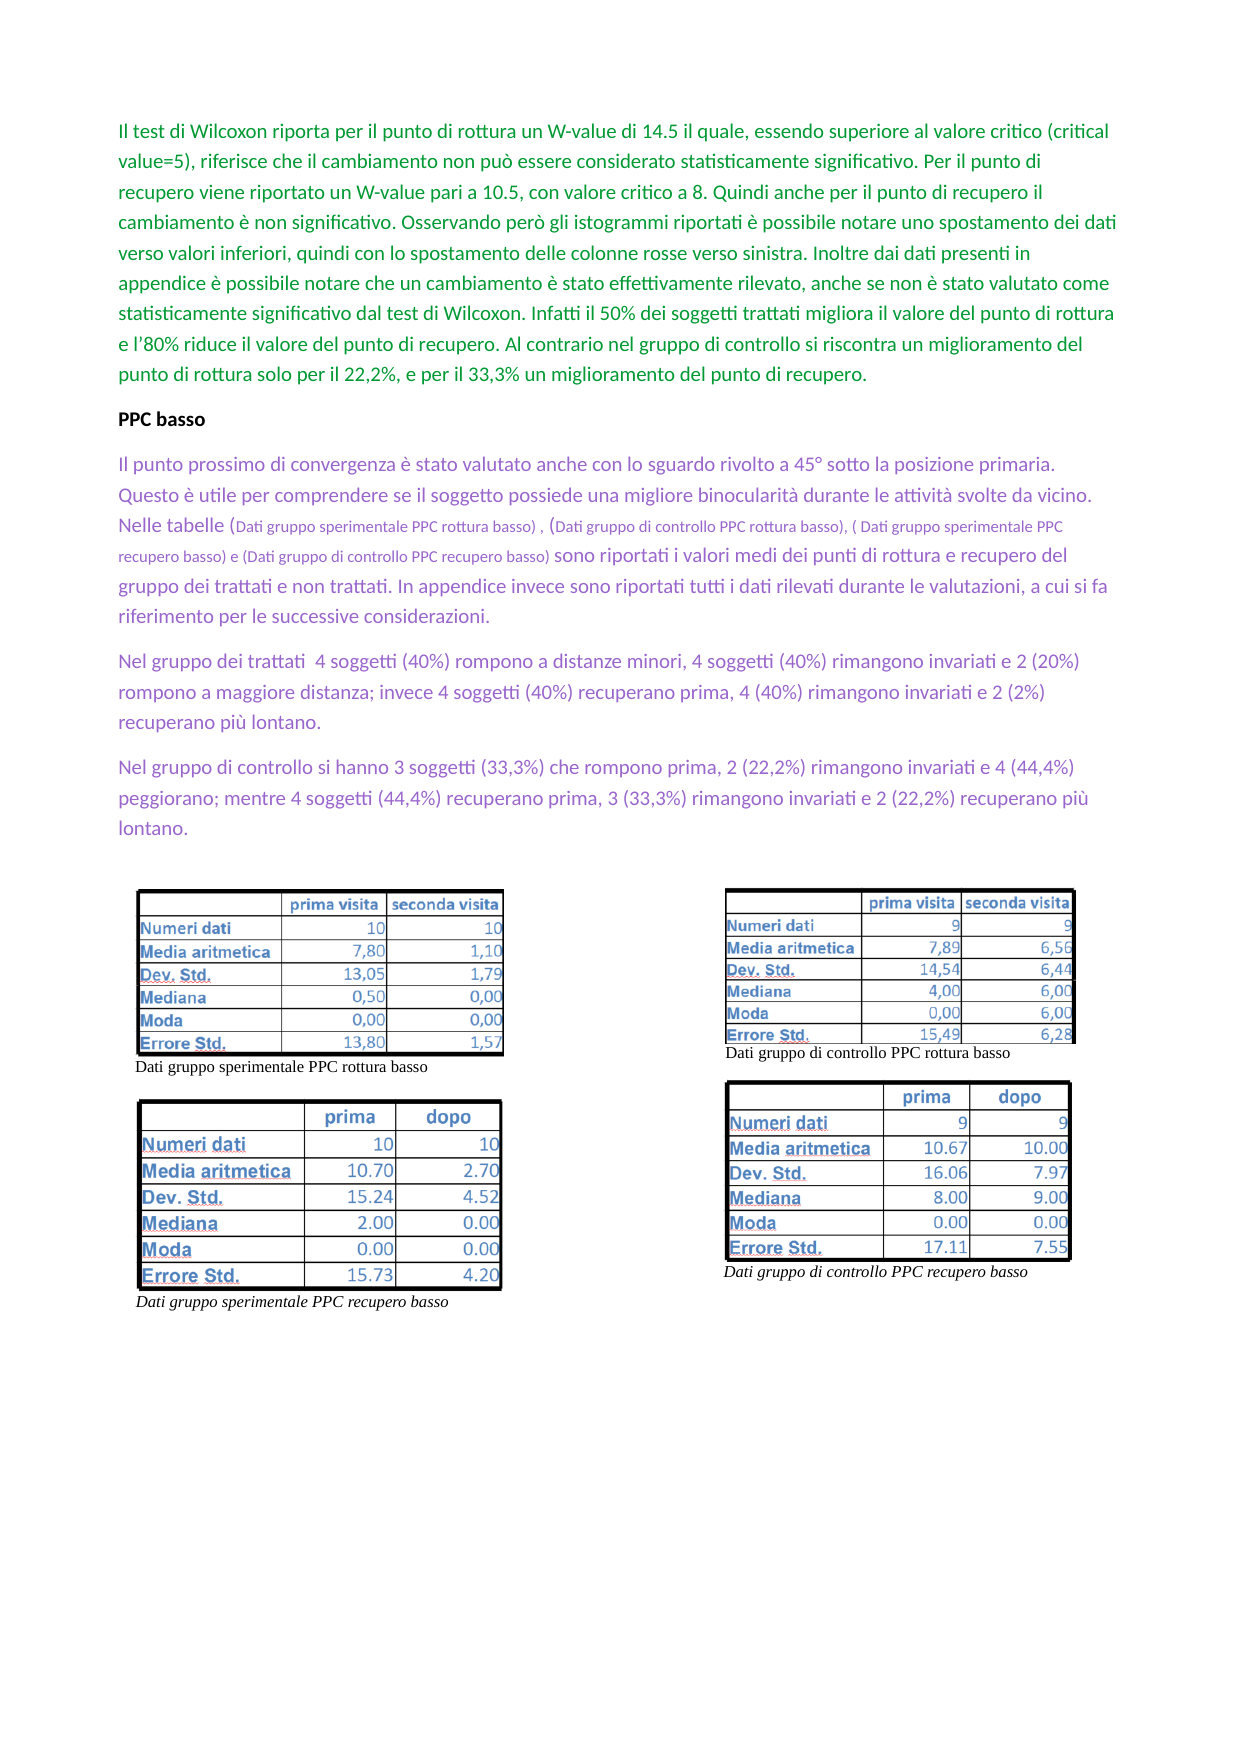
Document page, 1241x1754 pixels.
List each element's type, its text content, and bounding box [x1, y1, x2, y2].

text Dati gruppo sperimentale PPC rottura basso [135, 1057, 504, 1076]
picture [725, 887, 1077, 1044]
text Il test di Wilcoxon riporta per il punto di rottura un W-value di 14.5 il quale, essendo superiore al valore critico (critical value=5), riferisce che il cambiamento non può essere considerato statisticamente significativo. Per il punto di recupero viene riportato un W-value pari a 10.5, con valore critico a 8. Quindi anche per il punto di recupero il cambiamento è non significativo. Osservando però gli istogrammi riportati è possibile notare uno spostamento dei dati verso valori inferiori, quindi con lo spostamento delle colonne rosse verso sinistra. Inoltre dai dati presenti in appendice è possibile notare che un cambiamento è stato effettivamente rilevato, anche se non è stato valutato come statisticamente significativo dal test di Wilcoxon. Infatti il 50% dei soggetti trattati migliora il valore del punto di rottura e l’80% riduce il valore del punto di recupero. Al contrario nel gruppo di controllo si riscontra un miglioramento del punto di rottura solo per il 22,2%, e per il 33,3% un miglioramento del punto di recupero. [118, 118, 1122, 387]
picture [135, 1098, 503, 1292]
text PPC basso [118, 406, 1122, 432]
text Il punto prossimo di convergenza è stato valutato anche con lo sguardo rivolto a 45° sotto la posizione primaria. Questo è utile per comprendere se il soggetto possiede una migliore binocularità durante le attività svolte da vicino. Nelle tabelle (Dati gruppo sperimentale PPC rottura basso) , (Dati gruppo di controllo PPC rottura basso), ( Dati gruppo sperimentale PPC recupero basso) e (Dati gruppo di controllo PPC recupero basso) sono riportati i valori medi dei punti di rottura e recupero del gruppo dei trattati e non trattati. In appendice invece sono riportati tutti i dati rilevati durante le valutazioni, a cui si fa riferimento per le successive considerazioni. [118, 451, 1122, 629]
text Nel gruppo di controllo si hanno 3 soggetti (33,3%) che rompono prima, 2 (22,2%) rimangono invariati e 4 (44,4%) peggiorano; mentre 4 soggetti (44,4%) recuperano prima, 3 (33,3%) rimangono invariati e 2 (22,2%) recuperano più lontano. [118, 754, 1122, 841]
picture [134, 889, 504, 1057]
text Dati gruppo di controllo PPC recupero basso [723, 1262, 1072, 1281]
text Dati gruppo sperimentale PPC recupero basso [136, 1292, 502, 1311]
picture [723, 1079, 1072, 1262]
text Nel gruppo dei trattati 4 soggetti (40%) rompono a distanze minori, 4 soggetti (40%) rimangono invariati e 2 (20%) rompono a maggiore distanza; invece 4 soggetti (40%) recuperano prima, 4 (40%) rimangono invariati e 2 (2%) recuperano più lontano. [118, 648, 1122, 735]
text Dati gruppo di controllo PPC rottura basso [725, 1044, 1076, 1062]
